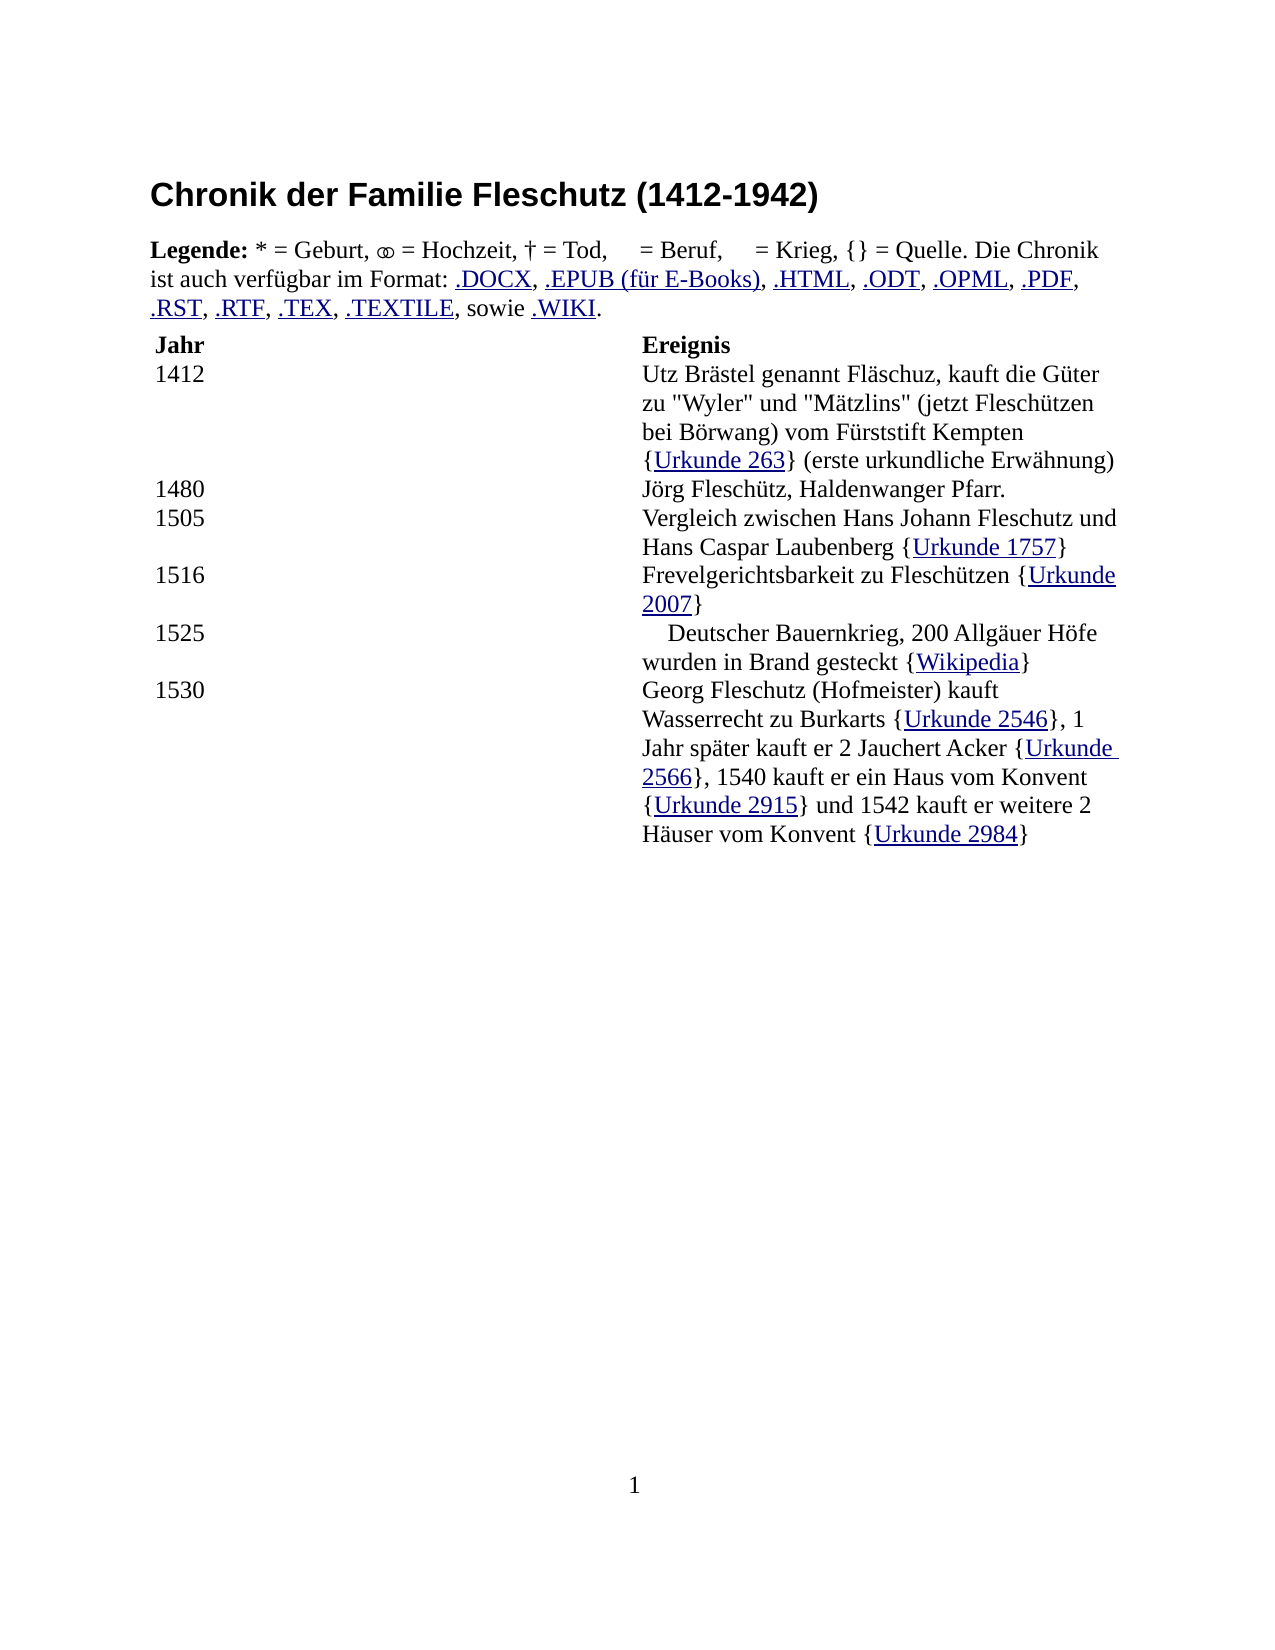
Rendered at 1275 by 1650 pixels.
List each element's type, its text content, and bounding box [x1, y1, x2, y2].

table_cell 1530 [150, 675, 637, 848]
text Legende: * = Geburt, ⚭ = Hochzeit, † = Tod, 🔨 = Beruf, 💥 = Krieg, {} = Quelle. Die Chronik ist auch verfügbar im Format: .DOCX, .EPUB (für E-Books), .HTML, .ODT, .OPML, .PDF, .RST, .RTF, .TEX, .TEXTILE, sowie .WIKI. [150, 235, 1125, 321]
table_cell 💥 Deutscher Bauernkrieg, 200 Allgäuer Höfe wurden in Brand gesteckt {Wikipedia} [638, 618, 1125, 675]
table_cell 1412 [150, 359, 637, 474]
table_cell Frevelgerichtsbarkeit zu Fleschützen {Urkunde 2007} [638, 560, 1125, 618]
table_cell Jörg Fleschütz, Haldenwanger Pfarr. [638, 474, 1125, 503]
table_cell Georg Fleschutz (Hofmeister) kauft Wasserrecht zu Burkarts {Urkunde 2546}, 1 Jahr später kauft er 2 Jauchert Acker {Urkunde 2566}, 1540 kauft er ein Haus vom Konvent {Urkunde 2915} und 1542 kauft er weitere 2 Häuser vom Konvent {Urkunde 2984} [638, 675, 1125, 848]
subtitle Chronik der Familie Fleschutz (1412-1942) [150, 175, 1125, 214]
table_cell Utz Brästel genannt Fläschuz, kauft die Güter zu "Wyler" und "Mätzlins" (jetzt Fleschützen bei Börwang) vom Fürststift Kempten {Urkunde 263} (erste urkundliche Erwähnung) [638, 359, 1125, 474]
table_cell 1525 [150, 618, 637, 675]
table_cell 1505 [150, 503, 637, 560]
table_cell 1516 [150, 560, 637, 618]
table_cell 1480 [150, 474, 637, 503]
table_header Jahr [150, 330, 637, 359]
table_header Ereignis [638, 330, 1125, 359]
table_cell Vergleich zwischen Hans Johann Fleschutz und Hans Caspar Laubenberg {Urkunde 1757} [638, 503, 1125, 560]
